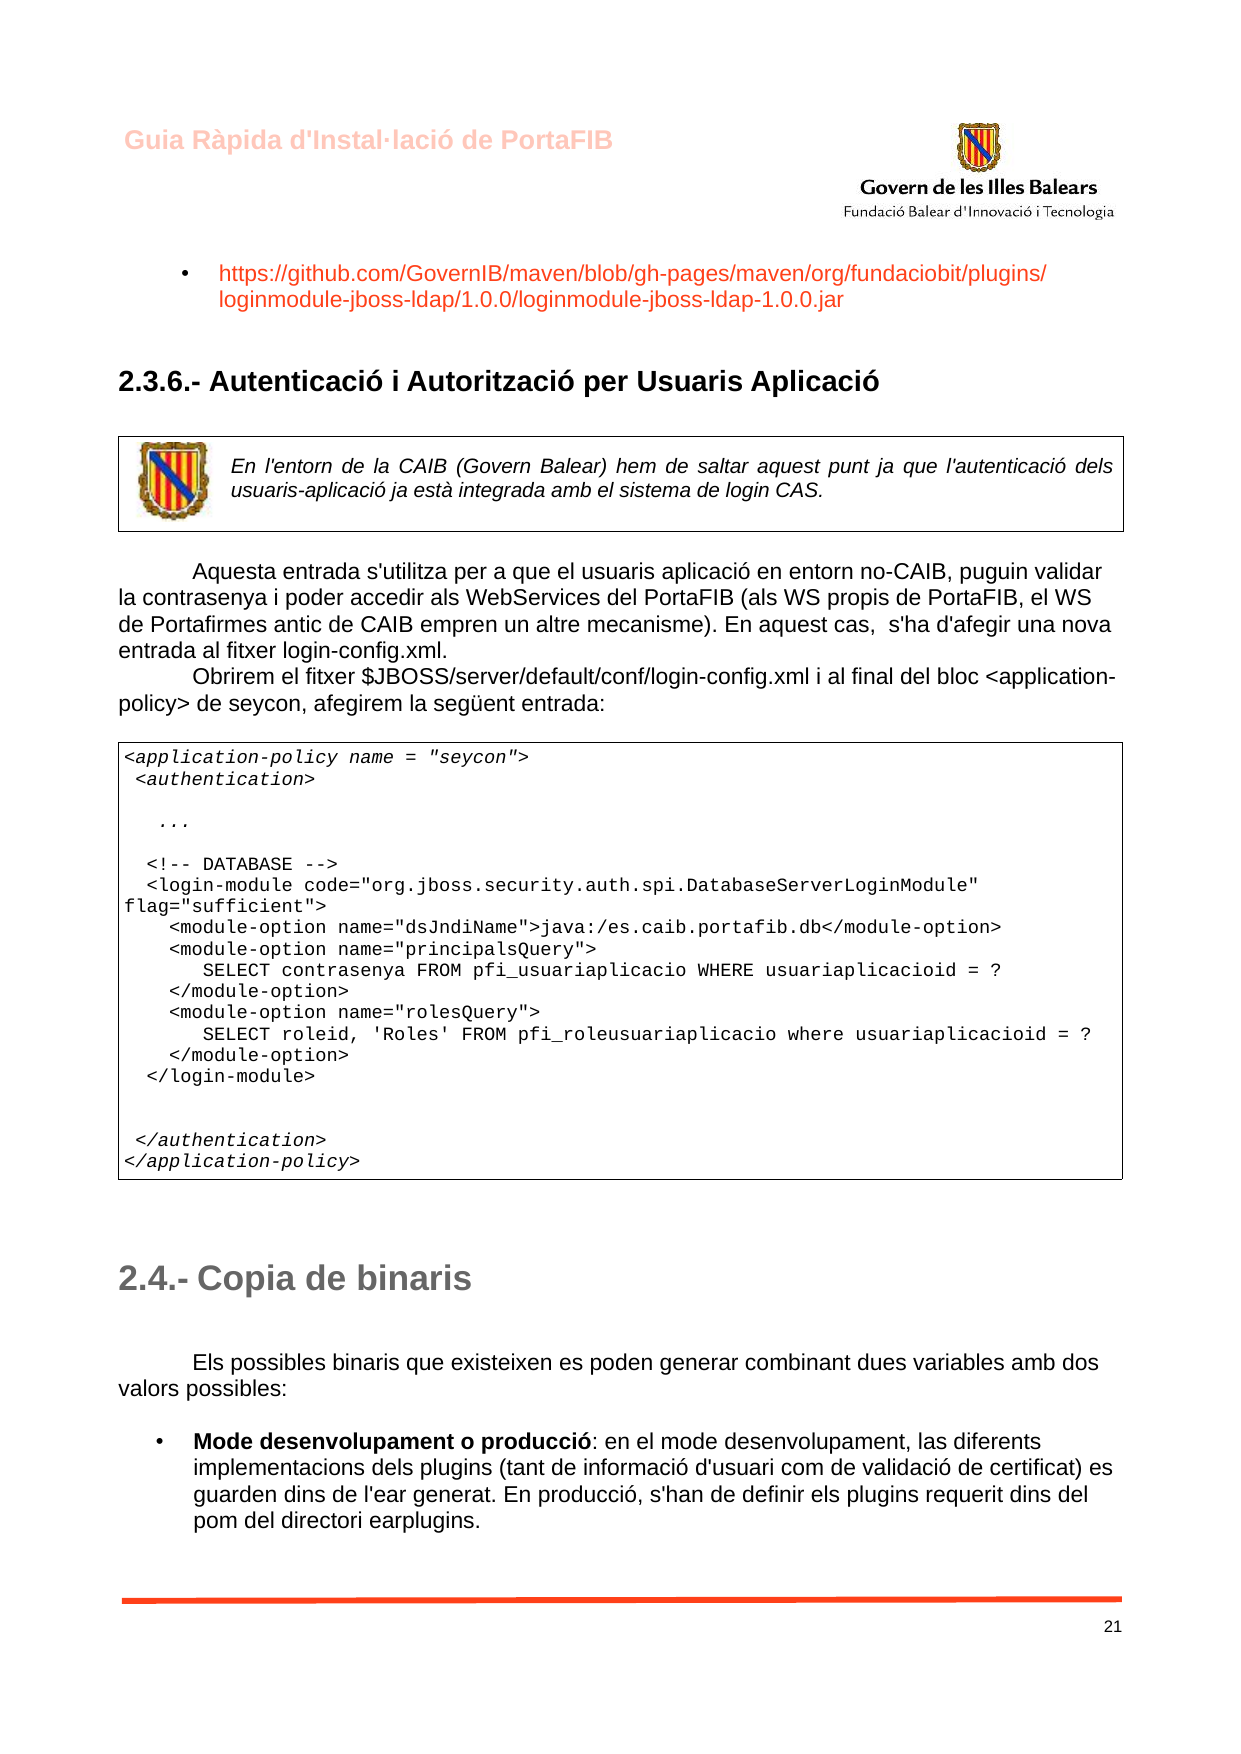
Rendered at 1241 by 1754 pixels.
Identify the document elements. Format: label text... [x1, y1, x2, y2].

list Mode desenvolupament o producció: en el mode desenvolupament, las diferents implementacions dels plugins (tant de informació d'usuari com de validació de certificat) es guarden dins de l'ear generat. En producció, s'han de definir els plugins requerit dins del pom del directori earplugins. [156, 1428, 1122, 1533]
list https://github.com/GovernIB/maven/blob/gh-pages/maven/org/fundaciobit/plugins/loginmodule-jboss-ldap/1.0.0/loginmodule-jboss-ldap-1.0.0.jar [181, 260, 1122, 313]
subtitle Autenticació i Autorització per Usuaris Aplicació [118, 364, 1122, 397]
picture [840, 123, 1117, 220]
text Aquesta entrada s'utilitza per a que el usuaris aplicació en entorn no-CAIB, puguin validar la contrasenya i poder accedir als WebServices del PortaFIB (als WS propis de PortaFIB, el WS de Portafirmes antic de CAIB empren un altre mecanisme). En aquest cas, s'ha d'afegir una nova entrada al fitxer login-config.xml. [118, 558, 1122, 663]
table_header <application-policy name = "seycon"> <authentication> ... <!-- DATABASE --> <login-module code="org.jboss.security.auth.spi.DatabaseServerLoginModule" flag="sufficient"> <module-option name="dsJndiName">java:/es.caib.portafib.db</module-option> <module-option name="principalsQuery"> SELECT contrasenya FROM pfi_usuariaplicacio WHERE usuariaplicacioid = ? </module-option> <module-option name="rolesQuery"> SELECT roleid, 'Roles' FROM pfi_roleusuariaplicacio where usuariaplicacioid = ? </module-option> </login-module> </authentication> </application-policy> [119, 743, 1122, 1179]
picture [134, 442, 214, 522]
text Obrirem el fitxer $JBOSS/server/default/conf/login-config.xml i al final del bloc <application-policy> de seycon, afegirem la següent entrada: [118, 663, 1122, 716]
table_header [119, 437, 225, 531]
subtitle Copia de binaris [118, 1257, 1122, 1297]
table_header En l'entorn de la CAIB (Govern Balear) hem de saltar aquest punt ja que l'autenticació dels usuaris-aplicació ja està integrada amb el sistema de login CAS. [225, 437, 1123, 531]
text Els possibles binaris que existeixen es poden generar combinant dues variables amb dos valors possibles: [118, 1349, 1122, 1401]
